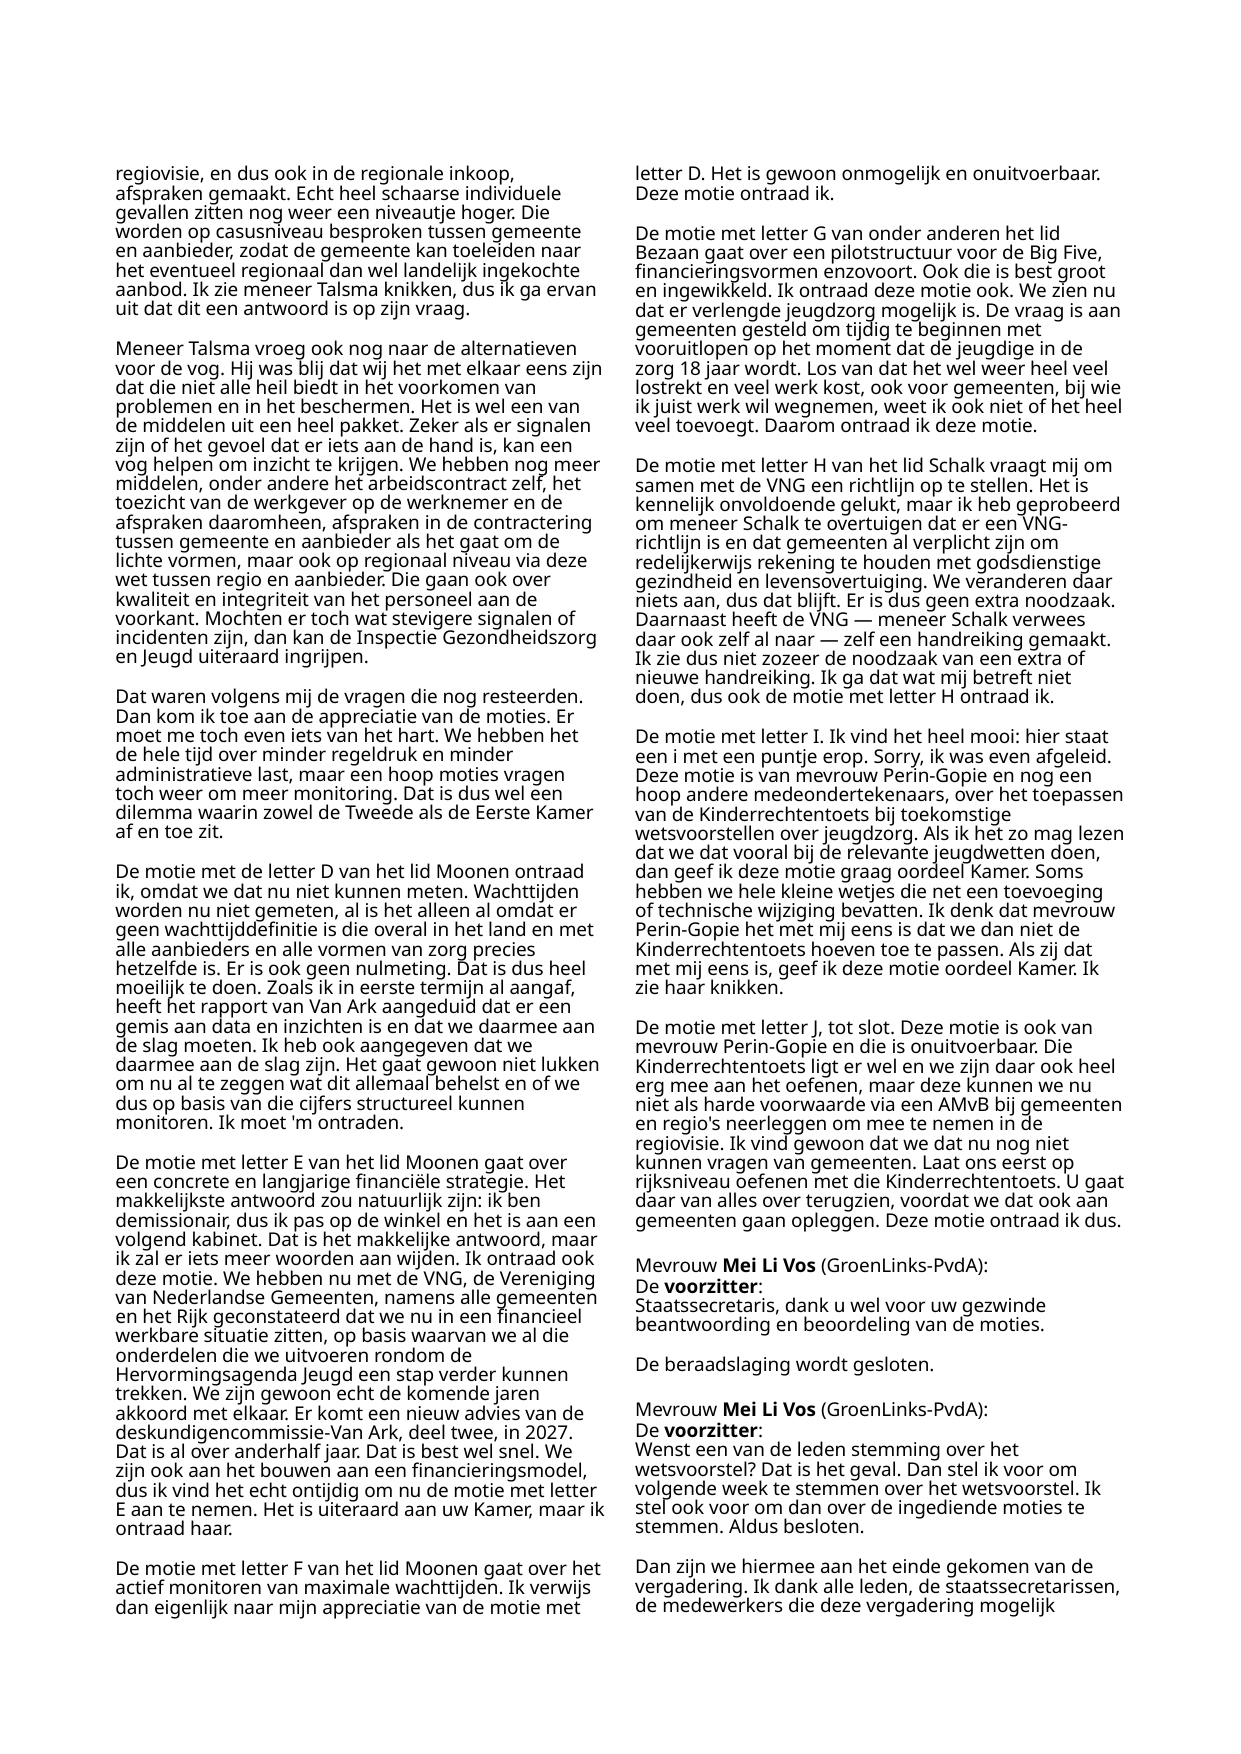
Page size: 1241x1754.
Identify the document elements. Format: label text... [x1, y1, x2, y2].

text De motie met letter H van het lid Schalk vraagt mij om samen met de VNG een richtlijn op te stellen. Het is kennelijk onvoldoende gelukt, maar ik heb geprobeerd om meneer Schalk te overtuigen dat er een VNG-richtlijn is en dat gemeenten al verplicht zijn om redelijkerwijs rekening te houden met godsdienstige gezindheid en levensovertuiging. We veranderen daar niets aan, dus dat blijft. Er is dus geen extra noodzaak. Daarnaast heeft de VNG — meneer Schalk verwees daar ook zelf al naar — zelf een handreiking gemaakt. Ik zie dus niet zozeer de noodzaak van een extra of nieuwe handreiking. Ik ga dat wat mij betreft niet doen, dus ook de motie met letter H ontraad ik. [635, 457, 1125, 708]
text Dat waren volgens mij de vragen die nog resteerden. Dan kom ik toe aan de appreciatie van de moties. Er moet me toch even iets van het hart. We hebben het de hele tijd over minder regeldruk en minder administratieve last, maar een hoop moties vragen toch weer om meer monitoring. Dat is dus wel een dilemma waarin zowel de Tweede als de Eerste Kamer af en toe zit. [115, 688, 605, 843]
text De beraadslaging wordt gesloten. [635, 1356, 1125, 1375]
text Meneer Talsma vroeg ook nog naar de alternatieven voor de vog. Hij was blij dat wij het met elkaar eens zijn dat die niet alle heil biedt in het voorkomen van problemen en in het beschermen. Het is wel een van de middelen uit een heel pakket. Zeker als er signalen zijn of het gevoel dat er iets aan de hand is, kan een vog helpen om inzicht te krijgen. We hebben nog meer middelen, onder andere het arbeidscontract zelf, het toezicht van de werkgever op de werknemer en de afspraken daaromheen, afspraken in de contractering tussen gemeente en aanbieder als het gaat om de lichte vormen, maar ook op regionaal niveau via deze wet tussen regio en aanbieder. Die gaan ook over kwaliteit en integriteit van het personeel aan de voorkant. Mochten er toch wat stevigere signalen of incidenten zijn, dan kan de Inspectie Gezondheidszorg en Jeugd uiteraard ingrijpen. [115, 340, 605, 668]
text Staatssecretaris, dank u wel voor uw gezwinde beantwoording en beoordeling van de moties. [635, 1297, 1125, 1335]
text letter D. Het is gewoon onmogelijk en onuitvoerbaar. Deze motie ontraad ik. [635, 165, 1125, 204]
text De motie met de letter D van het lid Moonen ontraad ik, omdat we dat nu niet kunnen meten. Wachttijden worden nu niet gemeten, al is het alleen al omdat er geen wachttijddefinitie is die overal in het land en met alle aanbieders en alle vormen van zorg precies hetzelfde is. Er is ook geen nulmeting. Dat is dus heel moeilijk te doen. Zoals ik in eerste termijn al aangaf, heeft het rapport van Van Ark aangeduid dat er een gemis aan data en inzichten is en dat we daarmee aan de slag moeten. Ik heb ook aangegeven dat we daarmee aan de slag zijn. Het gaat gewoon niet lukken om nu al te zeggen wat dit allemaal behelst en of we dus op basis van die cijfers structureel kunnen monitoren. Ik moet 'm ontraden. [115, 863, 605, 1133]
text Mevrouw Mei Li Vos (GroenLinks-PvdA): [635, 1396, 1125, 1422]
text De motie met letter G van onder anderen het lid Bezaan gaat over een pilotstructuur voor de Big Five, financieringsvormen enzovoort. Ook die is best groot en ingewikkeld. Ik ontraad deze motie ook. We zien nu dat er verlengde jeugdzorg mogelijk is. De vraag is aan gemeenten gesteld om tijdig te beginnen met vooruitlopen op het moment dat de jeugdige in de zorg 18 jaar wordt. Los van dat het wel weer heel veel lostrekt en veel werk kost, ook voor gemeenten, bij wie ik juist werk wil wegnemen, weet ik ook niet of het heel veel toevoegt. Daarom ontraad ik deze motie. [635, 224, 1125, 437]
text De motie met letter J, tot slot. Deze motie is ook van mevrouw Perin-Gopie en die is onuitvoerbaar. Die Kinderrechtentoets ligt er wel en we zijn daar ook heel erg mee aan het oefenen, maar deze kunnen we nu niet als harde voorwaarde via een AMvB bij gemeenten en regio's neerleggen om mee te nemen in de regiovisie. Ik vind gewoon dat we dat nu nog niet kunnen vragen van gemeenten. Laat ons eerst op rijksniveau oefenen met die Kinderrechtentoets. U gaat daar van alles over terugzien, voordat we dat ook aan gemeenten gaan opleggen. Deze motie ontraad ik dus. [635, 1019, 1125, 1231]
text De motie met letter I. Ik vind het heel mooi: hier staat een i met een puntje erop. Sorry, ik was even afgeleid. Deze motie is van mevrouw Perin-Gopie en nog een hoop andere medeondertekenaars, over het toepassen van de Kinderrechtentoets bij toekomstige wetsvoorstellen over jeugdzorg. Als ik het zo mag lezen dat we dat vooral bij de relevante jeugdwetten doen, dan geef ik deze motie graag oordeel Kamer. Soms hebben we hele kleine wetjes die net een toevoeging of technische wijziging bevatten. Ik denk dat mevrouw Perin-Gopie het met mij eens is dat we dan niet de Kinderrechtentoets hoeven toe te passen. Als zij dat met mij eens is, geef ik deze motie oordeel Kamer. Ik zie haar knikken. [635, 728, 1125, 998]
text De voorzitter: [635, 1278, 1125, 1297]
text De motie met letter F van het lid Moonen gaat over het actief monitoren van maximale wachttijden. Ik verwijs dan eigenlijk naar mijn appreciatie van de motie met [115, 1560, 605, 1618]
text Wenst een van de leden stemming over het wetsvoorstel? Dat is het geval. Dan stel ik voor om volgende week te stemmen over het wetsvoorstel. Ik stel ook voor om dan over de ingediende moties te stemmen. Aldus besloten. [635, 1441, 1125, 1538]
text regiovisie, en dus ook in de regionale inkoop, afspraken gemaakt. Echt heel schaarse individuele gevallen zitten nog weer een niveautje hoger. Die worden op casusniveau besproken tussen gemeente en aanbieder, zodat de gemeente kan toeleiden naar het eventueel regionaal dan wel landelijk ingekochte aanbod. Ik zie meneer Talsma knikken, dus ik ga ervan uit dat dit een antwoord is op zijn vraag. [115, 165, 605, 319]
text Dan zijn we hiermee aan het einde gekomen van de vergadering. Ik dank alle leden, de staatssecretarissen, de medewerkers die deze vergadering mogelijk [635, 1558, 1125, 1616]
text Mevrouw Mei Li Vos (GroenLinks-PvdA): [635, 1252, 1125, 1278]
text De voorzitter: [635, 1422, 1125, 1441]
text De motie met letter E van het lid Moonen gaat over een concrete en langjarige financiële strategie. Het makkelijkste antwoord zou natuurlijk zijn: ik ben demissionair, dus ik pas op de winkel en het is aan een volgend kabinet. Dat is het makkelijke antwoord, maar ik zal er iets meer woorden aan wijden. Ik ontraad ook deze motie. We hebben nu met de VNG, de Vereniging van Nederlandse Gemeenten, namens alle gemeenten en het Rijk geconstateerd dat we nu in een financieel werkbare situatie zitten, op basis waarvan we al die onderdelen die we uitvoeren rondom de Hervormingsagenda Jeugd een stap verder kunnen trekken. We zijn gewoon echt de komende jaren akkoord met elkaar. Er komt een nieuw advies van de deskundigencommissie-Van Ark, deel twee, in 2027. Dat is al over anderhalf jaar. Dat is best wel snel. We zijn ook aan het bouwen aan een financieringsmodel, dus ik vind het echt ontijdig om nu de motie met letter E aan te nemen. Het is uiteraard aan uw Kamer, maar ik ontraad haar. [115, 1154, 605, 1539]
